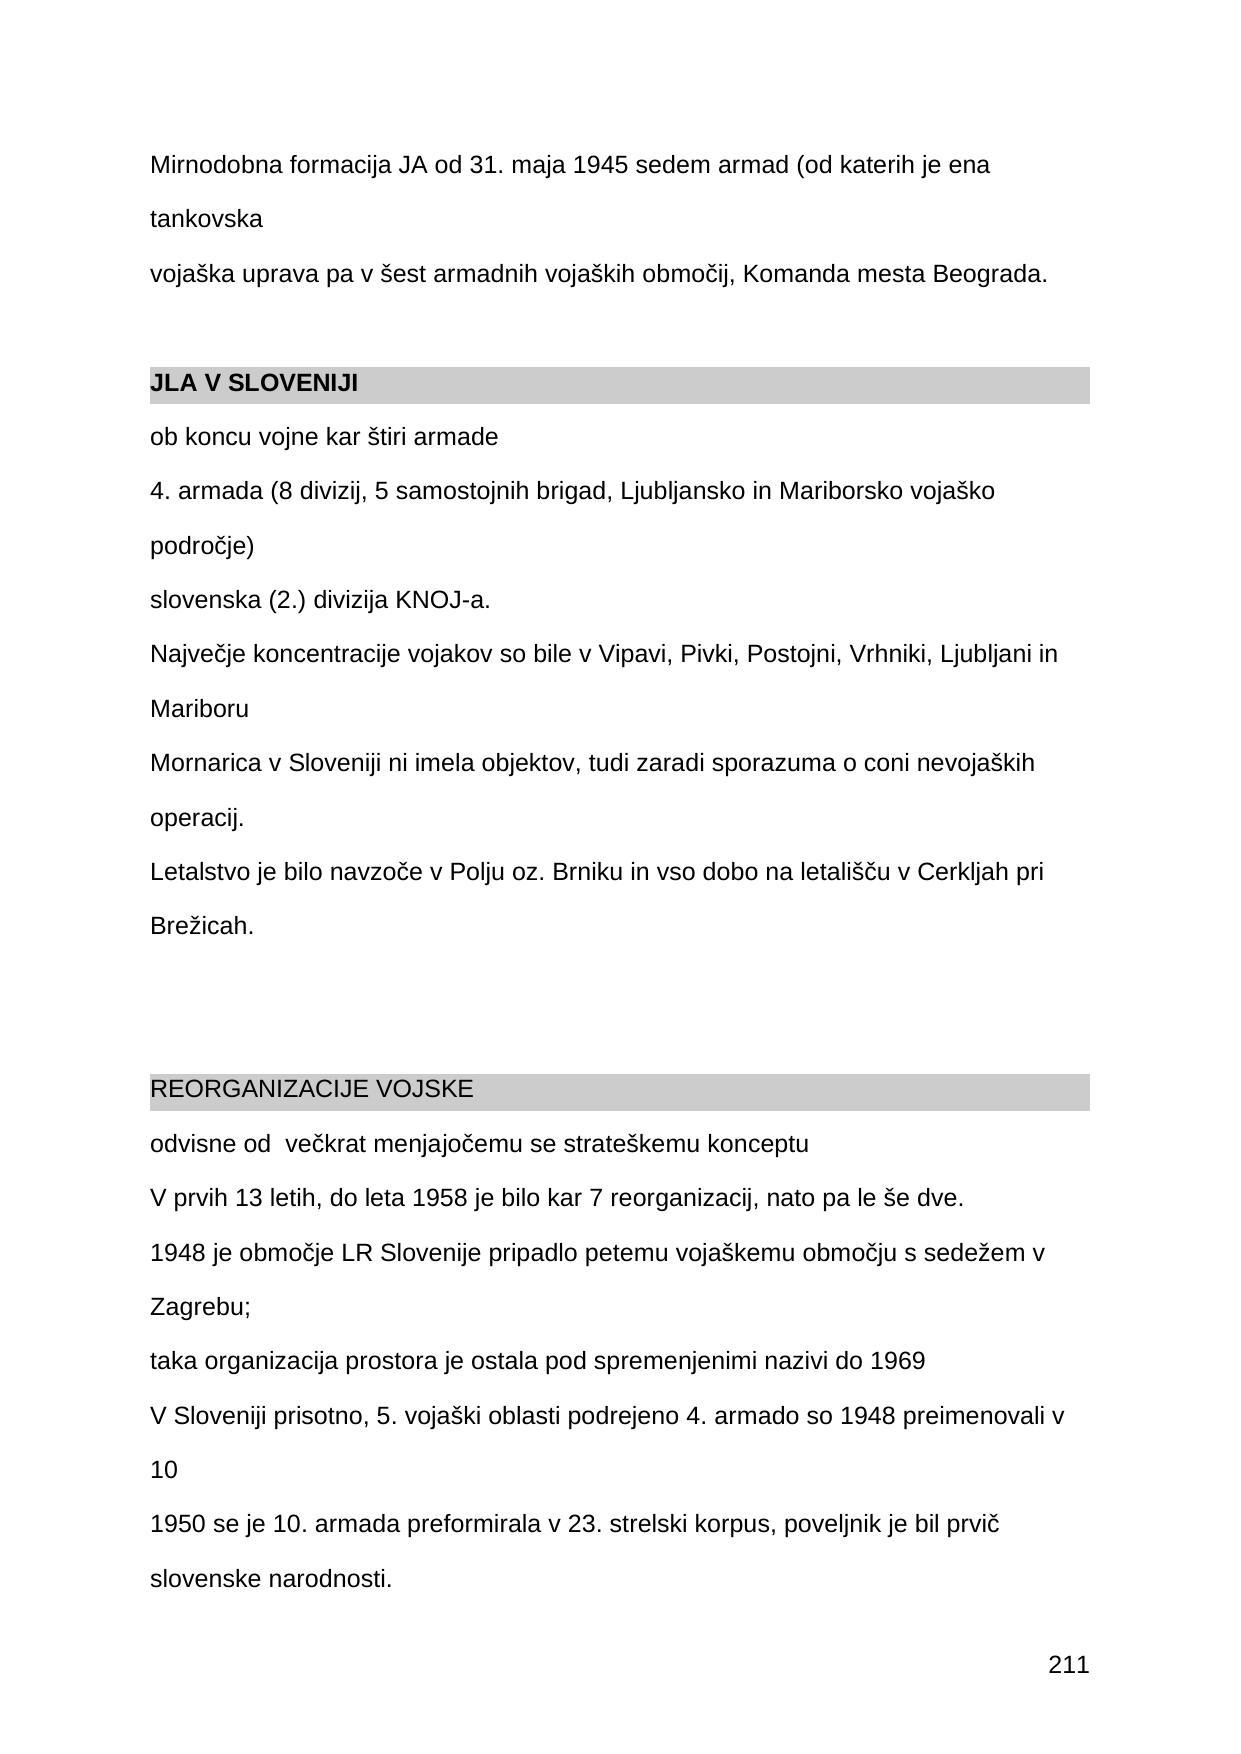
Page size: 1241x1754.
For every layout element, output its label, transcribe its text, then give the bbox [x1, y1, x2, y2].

text odvisne od večkrat menja­jočemu se strateškemu konceptu [150, 1129, 1090, 1165]
text REORGANIZACIJE VOJSKE [150, 1074, 1090, 1111]
text JLA V SLOVENIJI [150, 367, 1090, 404]
text taka organizacija prostora je ostala pod spremenjenimi nazivi do 1969 [150, 1346, 1090, 1382]
text ob koncu vojne kar štiri armade [150, 422, 1090, 458]
text Največje koncentracije vojakov so bile v Vipavi, Pivki, Postojni, Vrhniki, Ljubljani in Mariboru [150, 639, 1090, 730]
text 1950 se je 10. armada preformirala v 23. strelski korpus, poveljnik je bil prvič slovenske narodnosti. [150, 1509, 1090, 1600]
text slovenska (2.) divizija KNOJ-a. [150, 585, 1090, 621]
text vojaška uprava pa v šest armadnih vojaških območij, Komanda mesta Beograda. [150, 259, 1090, 295]
text Letalstvo je bilo navzoče v Polju oz. Brniku in vso dobo na letališču v Cerkljah pri Brežicah. [150, 857, 1090, 947]
text Mornarica v Sloveniji ni imela objektov, tudi zaradi sporazuma o coni nevojaških operacij. [150, 748, 1090, 839]
text 4. armada (8 divizij, 5 samostojnih brigad, Ljubljansko in Mariborsko vojaško področje) [150, 476, 1090, 567]
text Mirnodobna formacija JA od 31. maja 1945 sedem armad (od katerih je ena tankovska [150, 150, 1090, 241]
text V prvih 13 letih, do leta 1958 je bilo kar 7 reorganizacij, nato pa le še dve. [150, 1183, 1090, 1219]
text 1948 je območje LR Slovenije pripadlo petemu vojaškemu območju s sedežem v Zagrebu; [150, 1237, 1090, 1328]
text V Sloveniji prisotno, 5. vojaški oblasti podrejeno 4. armado so 1948 preimenovali v 10 [150, 1401, 1090, 1491]
